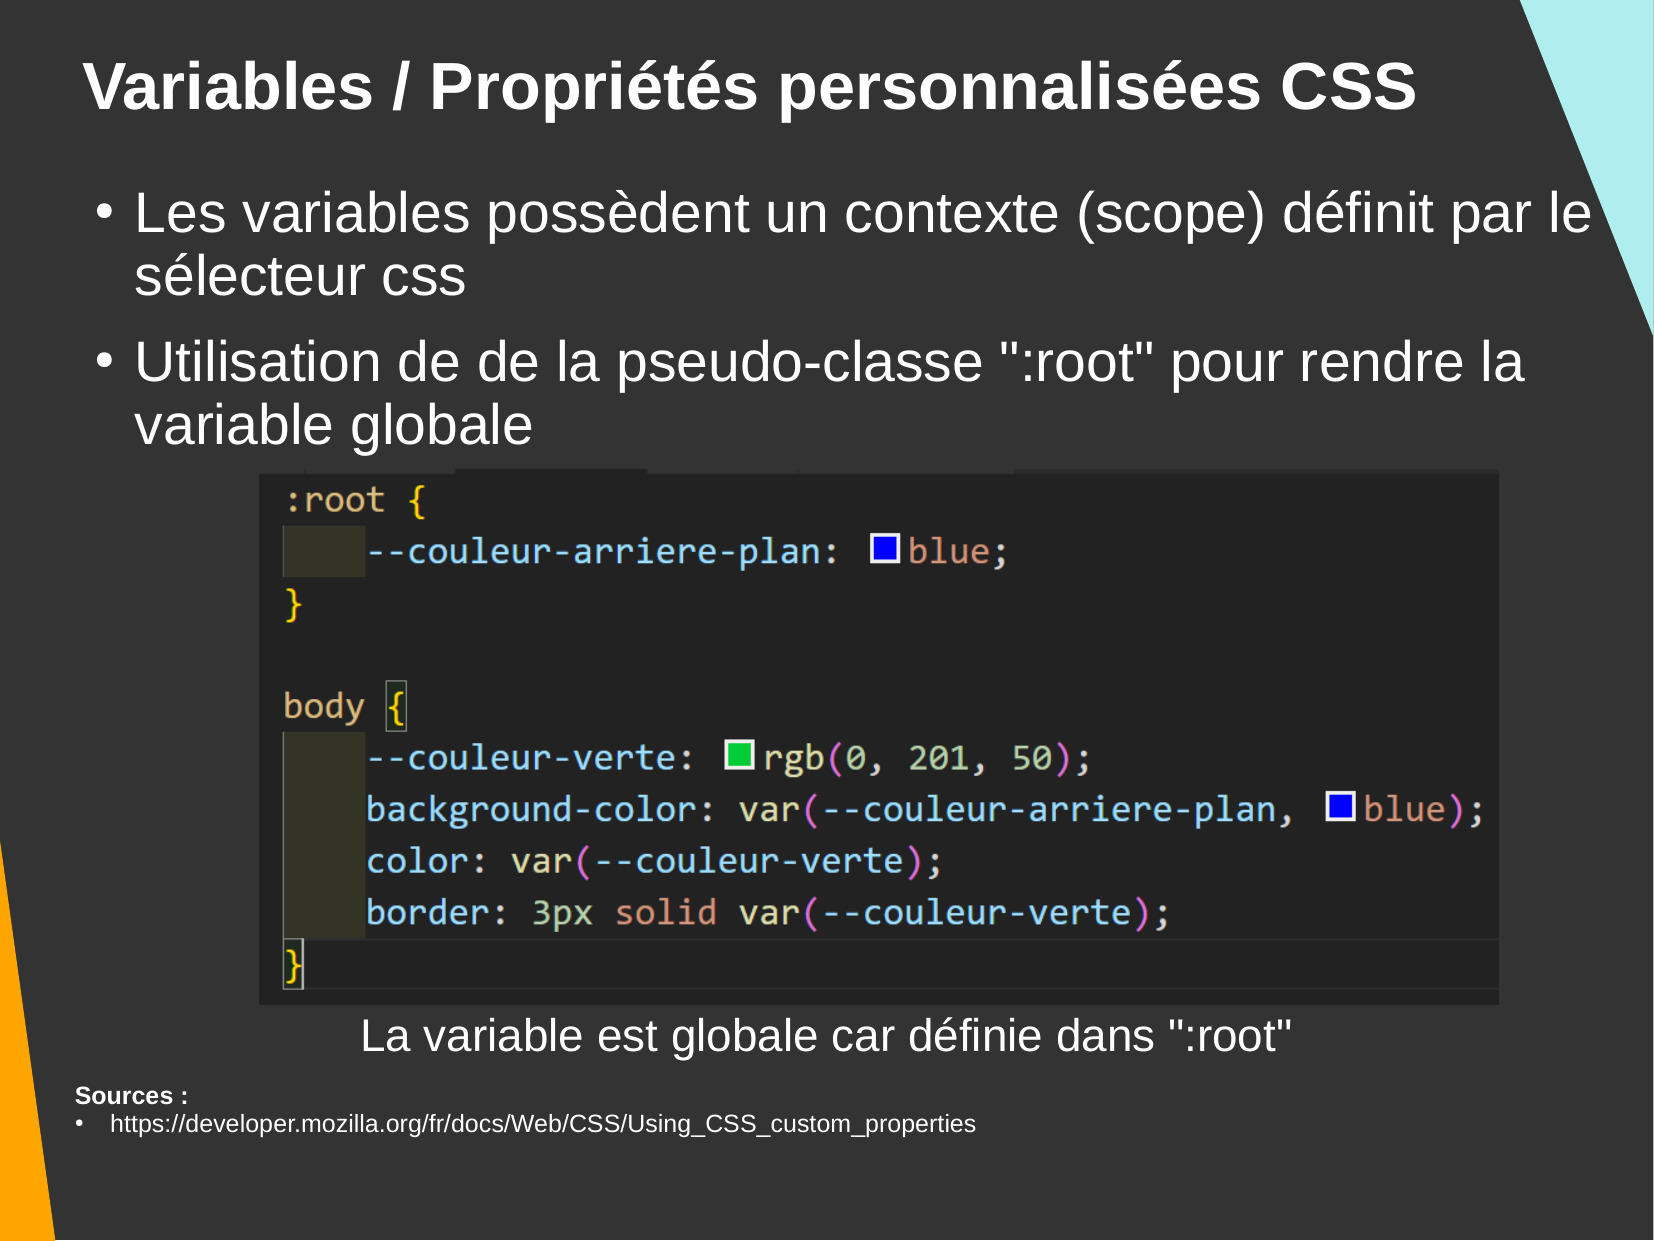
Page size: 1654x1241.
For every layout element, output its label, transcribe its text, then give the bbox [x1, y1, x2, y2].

title Variables / Propriétés personnalisées CSS [82, 49, 1571, 152]
text_box [0, 840, 56, 1241]
text_box [1519, 0, 1654, 339]
list Les variables possèdent un contexte (scope) définit par le sélecteur css Utilisation de de la pseudo-classe ":root" pour rendre la variable globale [80, 180, 1605, 461]
title La variable est globale car définie dans ":root" [126, 1009, 1527, 1062]
text_box Sources : https://developer.mozilla.org/fr/docs/Web/CSS/Using_CSS_custom_properties [60, 1074, 1546, 1241]
picture [259, 469, 1499, 1005]
